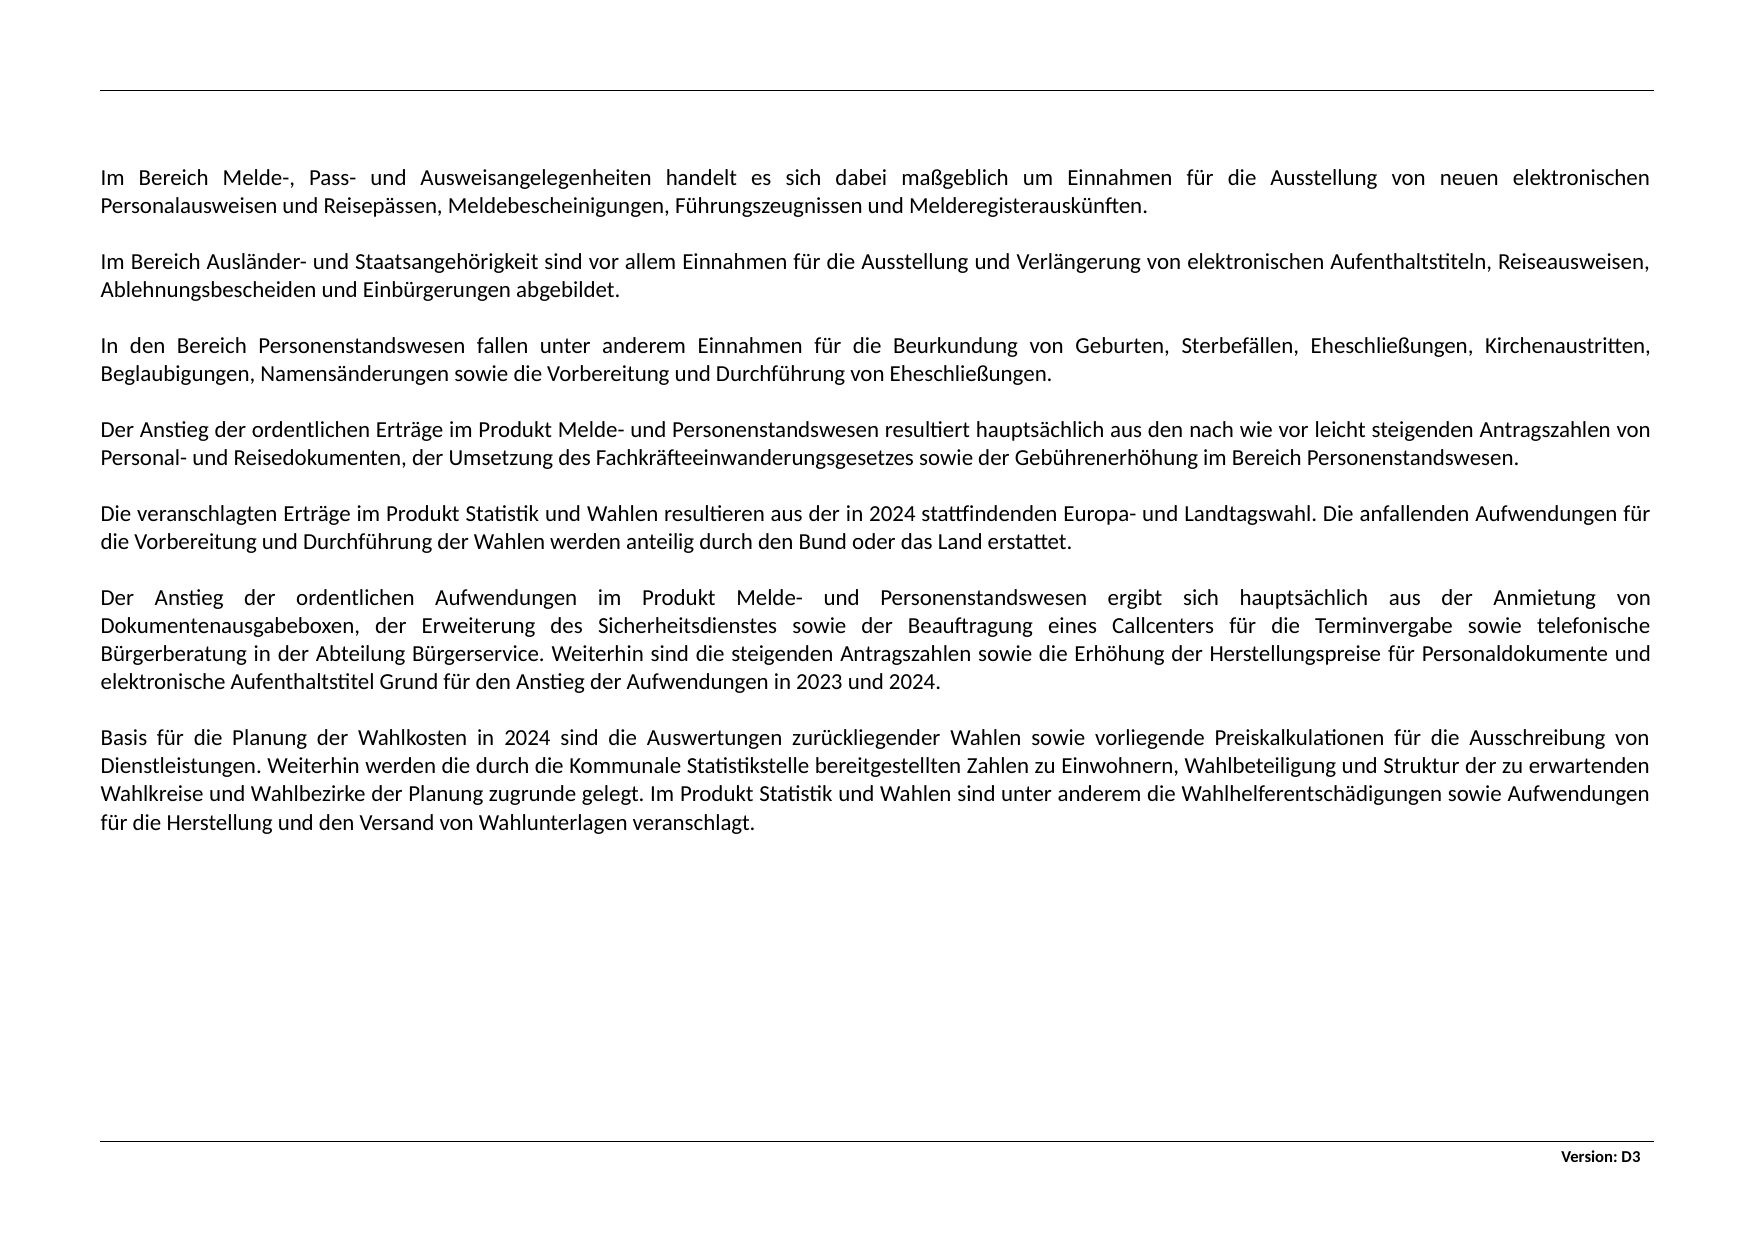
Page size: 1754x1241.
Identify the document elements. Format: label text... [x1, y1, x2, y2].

text In den Bereich Personenstandswesen fallen unter anderem Einnahmen für die Beurkundung von Geburten, Sterbefällen, Eheschließungen, Kirchenaustritten, Beglaubigungen, Namensänderungen sowie die Vorbereitung und Durchführung von Eheschließungen. [100, 331, 1653, 387]
text Im Bereich Ausländer- und Staatsangehörigkeit sind vor allem Einnahmen für die Ausstellung und Verlängerung von elektronischen Aufenthaltstiteln, Reiseausweisen, Ablehnungsbescheiden und Einbürgerungen abgebildet. [100, 247, 1653, 303]
text Der Anstieg der ordentlichen Aufwendungen im Produkt Melde- und Personenstandswesen ergibt sich hauptsächlich aus der Anmietung von Dokumentenausgabeboxen, der Erweiterung des Sicherheitsdienstes sowie der Beauftragung eines Callcenters für die Terminvergabe sowie telefonische Bürgerberatung in der Abteilung Bürgerservice. Weiterhin sind die steigenden Antragszahlen sowie die Erhöhung der Herstellungspreise für Personaldokumente und elektronische Aufenthaltstitel Grund für den Anstieg der Aufwendungen in 2023 und 2024. [100, 583, 1653, 696]
text Basis für die Planung der Wahlkosten in 2024 sind die Auswertungen zurückliegender Wahlen sowie vorliegende Preiskalkulationen für die Ausschreibung von Dienstleistungen. Weiterhin werden die durch die Kommunale Statistikstelle bereitgestellten Zahlen zu Einwohnern, Wahlbeteiligung und Struktur der zu erwartenden Wahlkreise und Wahlbezirke der Planung zugrunde gelegt. Im Produkt Statistik und Wahlen sind unter anderem die Wahlhelferentschädigungen sowie Aufwendungen für die Herstellung und den Versand von Wahlunterlagen veranschlagt. [100, 723, 1653, 836]
text Im Bereich Melde-, Pass- und Ausweisangelegenheiten handelt es sich dabei maßgeblich um Einnahmen für die Ausstellung von neuen elektronischen Personalausweisen und Reisepässen, Meldebescheinigungen, Führungszeugnissen und Melderegisterauskünften. [100, 163, 1653, 219]
text Der Anstieg der ordentlichen Erträge im Produkt Melde- und Personenstandswesen resultiert hauptsächlich aus den nach wie vor leicht steigenden Antragszahlen von Personal- und Reisedokumenten, der Umsetzung des Fachkräfteeinwanderungsgesetzes sowie der Gebührenerhöhung im Bereich Personenstandswesen. [100, 415, 1653, 471]
text Die veranschlagten Erträge im Produkt Statistik und Wahlen resultieren aus der in 2024 stattfindenden Europa- und Landtagswahl. Die anfallenden Aufwendungen für die Vorbereitung und Durchführung der Wahlen werden anteilig durch den Bund oder das Land erstattet. [100, 499, 1653, 555]
